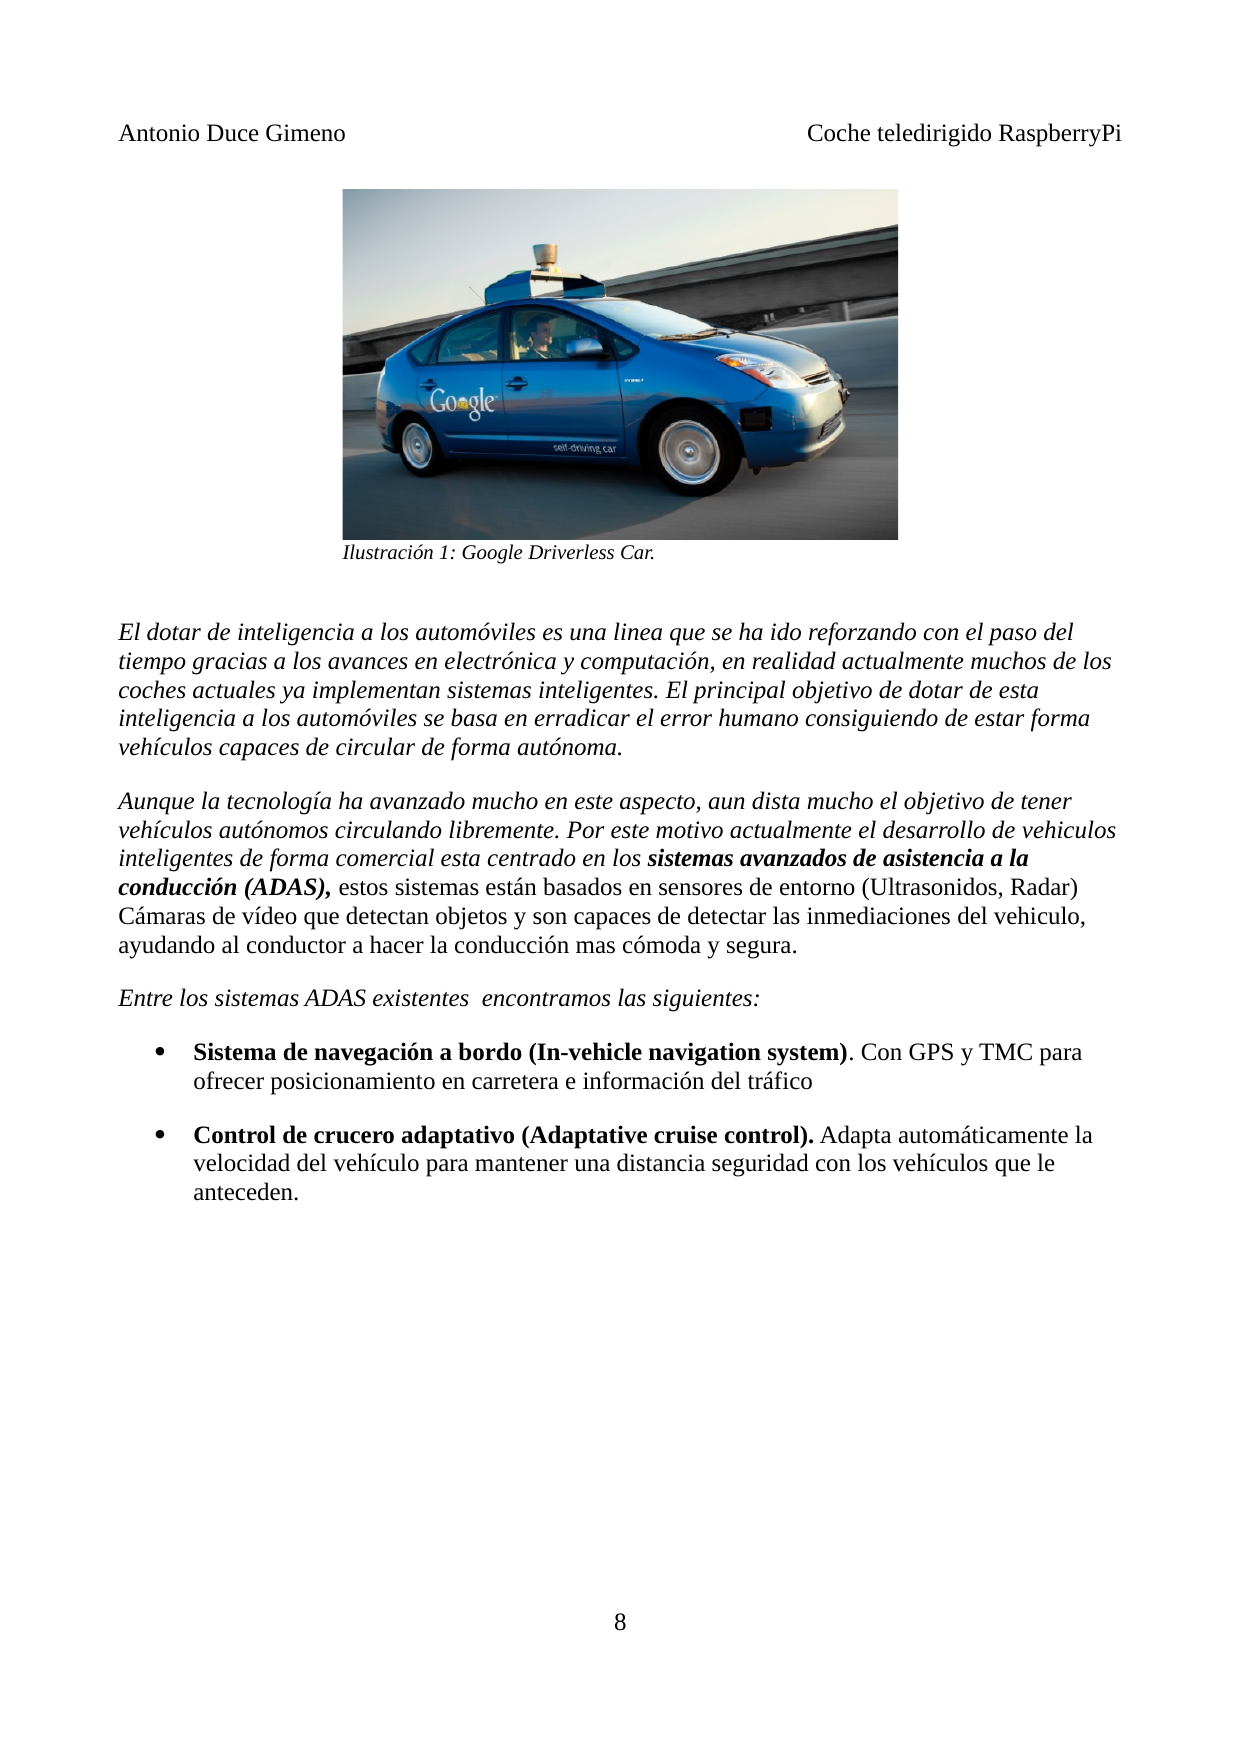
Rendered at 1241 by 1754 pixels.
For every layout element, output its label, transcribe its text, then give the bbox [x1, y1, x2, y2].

text El dotar de inteligencia a los automóviles es una linea que se ha ido reforzando con el paso del tiempo gracias a los avances en electrónica y computación, en realidad actualmente muchos de los coches actuales ya implementan sistemas inteligentes. El principal objetivo de dotar de esta inteligencia a los automóviles se basa en erradicar el error humano consiguiendo de estar forma vehículos capaces de circular de forma autónoma. [118, 617, 1122, 761]
list Control de crucero adaptativo (Adaptative cruise control). Adapta automáticamente la velocidad del vehículo para mantener una distancia seguridad con los vehículos que le anteceden. [156, 1120, 1122, 1206]
text Aunque la tecnología ha avanzado mucho en este aspecto, aun dista mucho el objetivo de tener vehículos autónomos circulando libremente. Por este motivo actualmente el desarrollo de vehiculos inteligentes de forma comercial esta centrado en los sistemas avanzados de asistencia a la conducción (ADAS), estos sistemas están basados en sensores de entorno (Ultrasonidos, Radar) Cámaras de vídeo que detectan objetos y son capaces de detectar las inmediaciones del vehiculo, ayudando al conductor a hacer la conducción mas cómoda y segura. [118, 786, 1122, 958]
text Ilustración 1: Google Driverless Car. [342, 540, 898, 563]
text Entre los sistemas ADAS existentes encontramos las siguientes: [118, 983, 1122, 1012]
picture [342, 189, 899, 540]
list Sistema de navegación a bordo (In-vehicle navigation system). Con GPS y TMC para ofrecer posicionamiento en carretera e información del tráfico [156, 1037, 1122, 1095]
